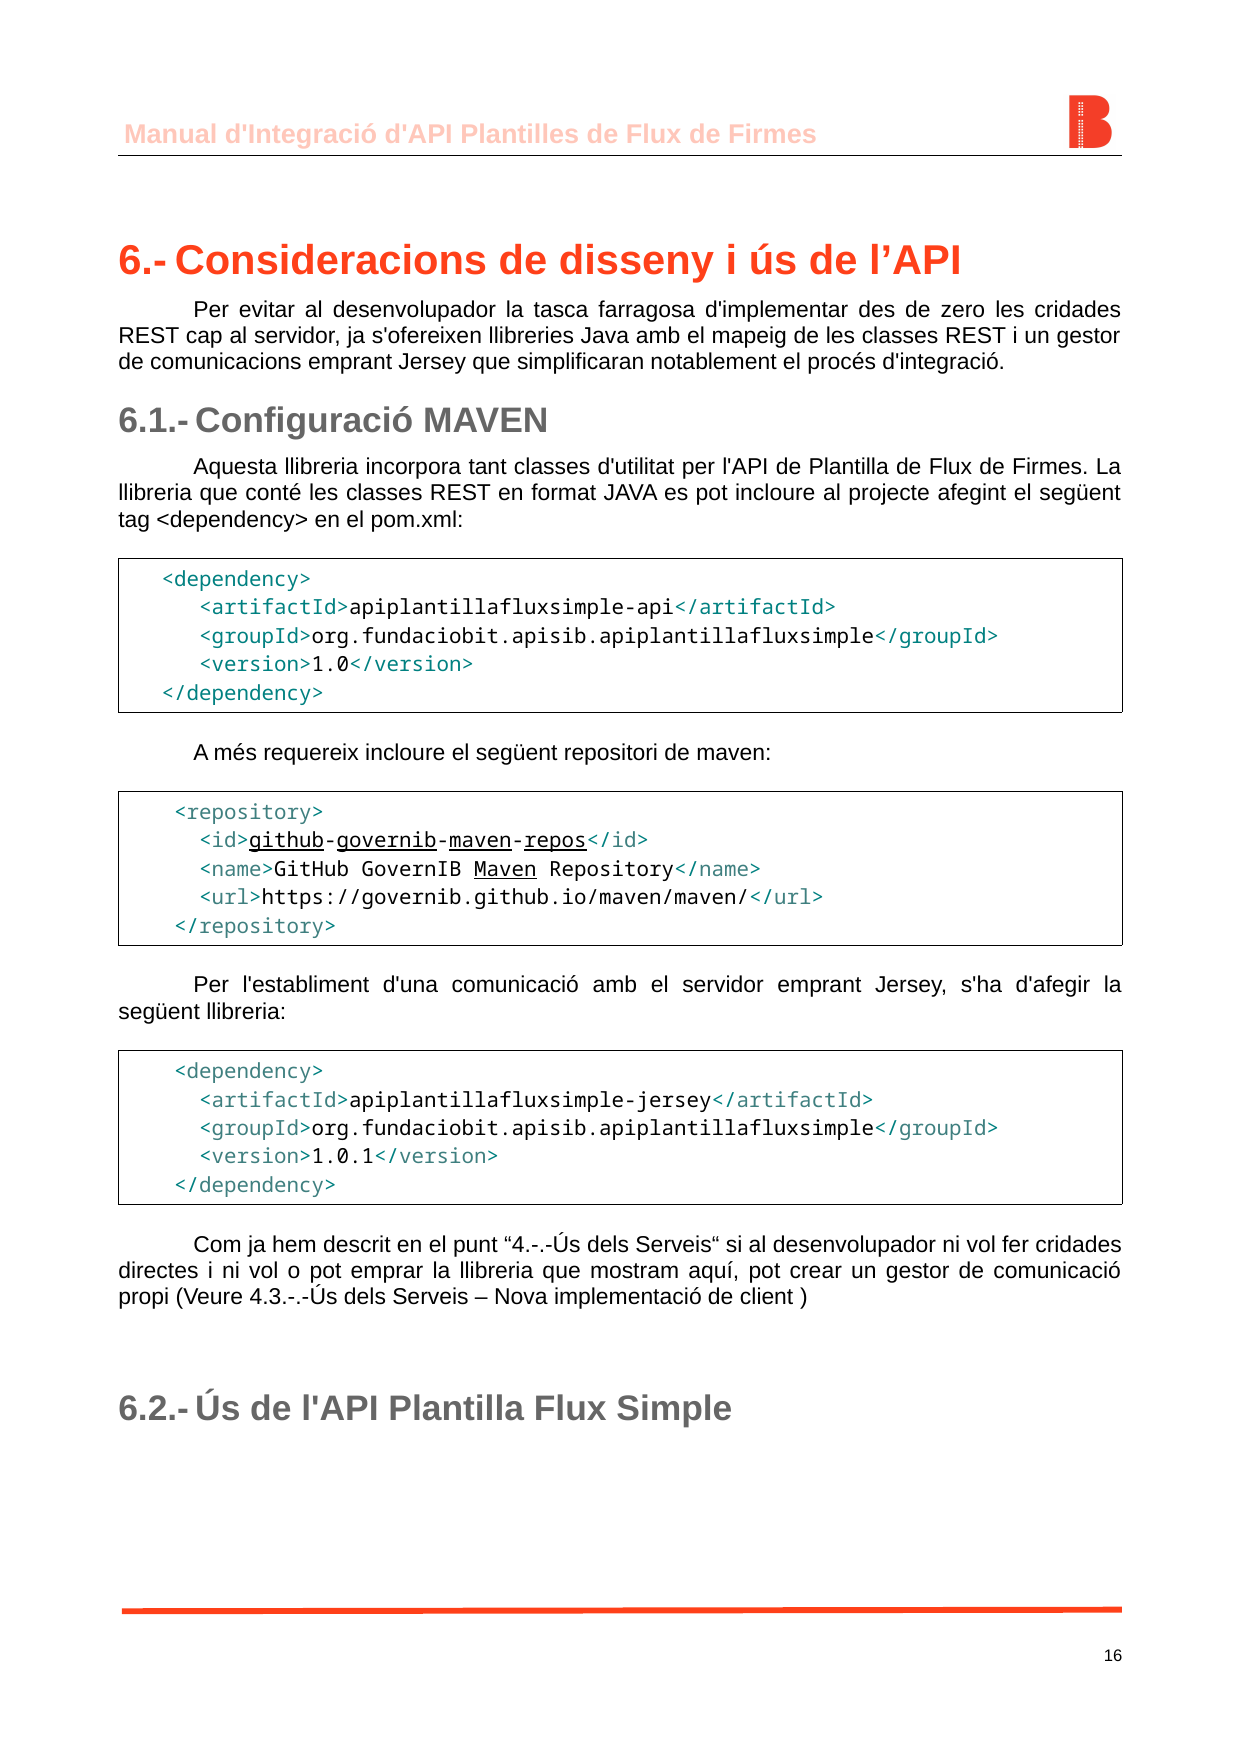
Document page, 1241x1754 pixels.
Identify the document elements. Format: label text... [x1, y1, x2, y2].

picture [1063, 94, 1117, 150]
text Com ja hem descrit en el punt “4.-Ús dels Serveis“ si al desenvolupador ni vol fer cridades directes i ni vol o pot emprar la llibreria que mostram aquí, pot crear un gestor de comunicació propi (Veure 4.3.-Ús dels Serveis – Nova implementació de client ) [118, 1231, 1122, 1310]
table_header <dependency> <artifactId>apiplantillafluxsimple-api</artifactId> <groupId>org.fundaciobit.apisib.apiplantillafluxsimple</groupId> <version>1.0</version> </dependency> [119, 559, 1122, 712]
subtitle Configuració MAVEN [118, 399, 1122, 440]
table_header <dependency> <artifactId>apiplantillafluxsimple-jersey</artifactId> <groupId>org.fundaciobit.apisib.apiplantillafluxsimple</groupId> <version>1.0.1</version> </dependency> [119, 1051, 1122, 1204]
text A més requereix incloure el següent repositori de maven: [118, 738, 1122, 765]
text Per evitar al desenvolupador la tasca farragosa d'implementar des de zero les cridades REST cap al servidor, ja s'ofereixen llibreries Java amb el mapeig de les classes REST i un gestor de comunicacions emprant Jersey que simplificaran notablement el procés d'integració. [118, 296, 1122, 374]
table_header <repository> <id>github-governib-maven-repos</id> <name>GitHub GovernIB Maven Repository</name> <url>https://governib.github.io/maven/maven/</url> </repository> [119, 792, 1122, 945]
subtitle Ús de l'API Plantilla Flux Simple [118, 1387, 1122, 1428]
subtitle Consideracions de disseny i ús de l’API [118, 235, 1122, 283]
text Aquesta llibreria incorpora tant classes d'utilitat per l'API de Plantilla de Flux de Firmes. La llibreria que conté les classes REST en format JAVA es pot incloure al projecte afegint el següent tag <dependency> en el pom.xml: [118, 453, 1122, 532]
text Per l'establiment d'una comunicació amb el servidor emprant Jersey, s'ha d'afegir la següent llibreria: [118, 971, 1122, 1024]
